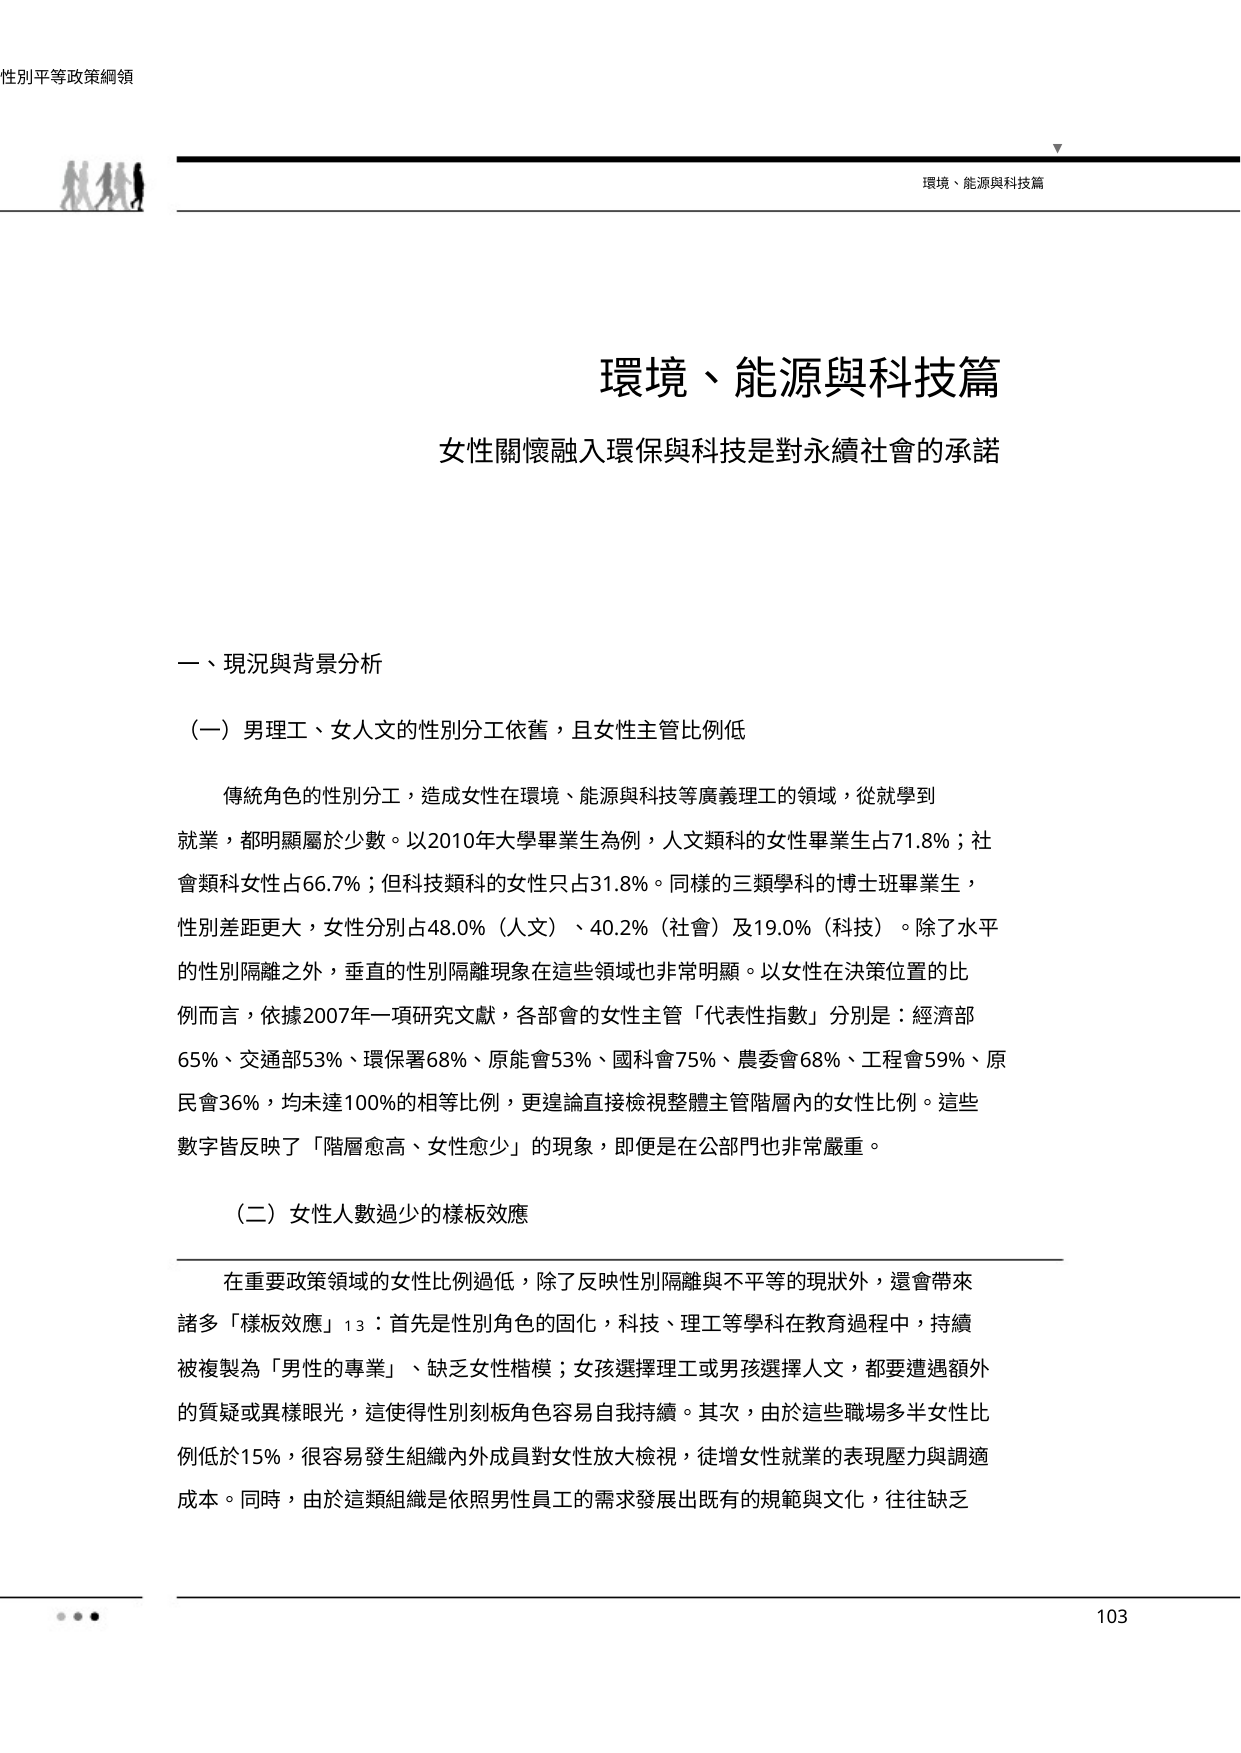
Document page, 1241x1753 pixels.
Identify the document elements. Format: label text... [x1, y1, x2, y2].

text 在重要政策領域的女性比例過低，除了反映性別隔離與不平等的現狀外，還會帶來 [223, 1265, 1138, 1295]
text 民會36%，均未達100%的相等比例，更遑論直接檢視整體主管階層內的女性比例。這些 [177, 1086, 1138, 1117]
text 專論 [1100, 380, 1225, 411]
text （二）女性人數過少的樣板效應 [223, 1197, 638, 1229]
text 諸多「樣板效應」1 3 ：首先是性別角色的固化，科技、理工等學科在教育過程中，持續 [177, 1307, 1138, 1337]
text 例而言，依據2007年一項研究文獻，各部會的女性主管「代表性指數」分別是：經濟部 [177, 999, 1138, 1029]
text ▼ [1053, 139, 1142, 156]
text 環境、能源與科技篇 [922, 172, 1138, 192]
text 被複製為「男性的專業」、缺乏女性楷模；女孩選擇理工或男孩選擇人文，都要遭遇額外 [177, 1352, 1137, 1383]
text 數字皆反映了「階層愈高、女性愈少」的現象，即便是在公部門也非常嚴重。 [177, 1130, 1035, 1160]
text 傳統角色的性別分工，造成女性在環境、能源與科技等廣義理工的領域，從就學到 [223, 780, 1137, 809]
text 的質疑或異樣眼光，這使得性別刻板角色容易自我持續。其次，由於這些職場多半女性比 [177, 1396, 1137, 1426]
text （一）男理工、女人文的性別分工依舊，且女性主管比例低 [177, 713, 884, 745]
text 65%、交通部53%、環保署68%、原能會53%、國科會75%、農委會68%、工程會59%、原 [177, 1043, 1138, 1073]
text 例低於15%，很容易發生組織內外成員對女性放大檢視，徒增女性就業的表現壓力與調適 [177, 1440, 1137, 1470]
text 成本。同時，由於這類組織是依照男性員工的需求發展出既有的規範與文化，往往缺乏 [177, 1483, 1137, 1514]
text 一、現況與背景分析 [177, 646, 495, 679]
text 就業，都明顯屬於少數。以2010年大學畢業生為例，人文類科的女性畢業生占71.8%；社 [177, 824, 1138, 854]
text 性別差距更大，女性分別占48.0%（人文）、40.2%（社會）及19.0%（科技）。除了水平 [177, 911, 1138, 942]
text 103 [1096, 1603, 1202, 1629]
text 會類科女性占66.7%；但科技類科的女性只占31.8%。同樣的三類學科的博士班畢業生， [177, 868, 1138, 898]
text 的性別隔離之外，垂直的性別隔離現象在這些領域也非常明顯。以女性在決策位置的比 [177, 955, 1137, 985]
text 女性關懷融入環保與科技是對永續社會的承諾 [438, 429, 1138, 470]
text 環境、能源與科技篇 [599, 342, 1138, 407]
